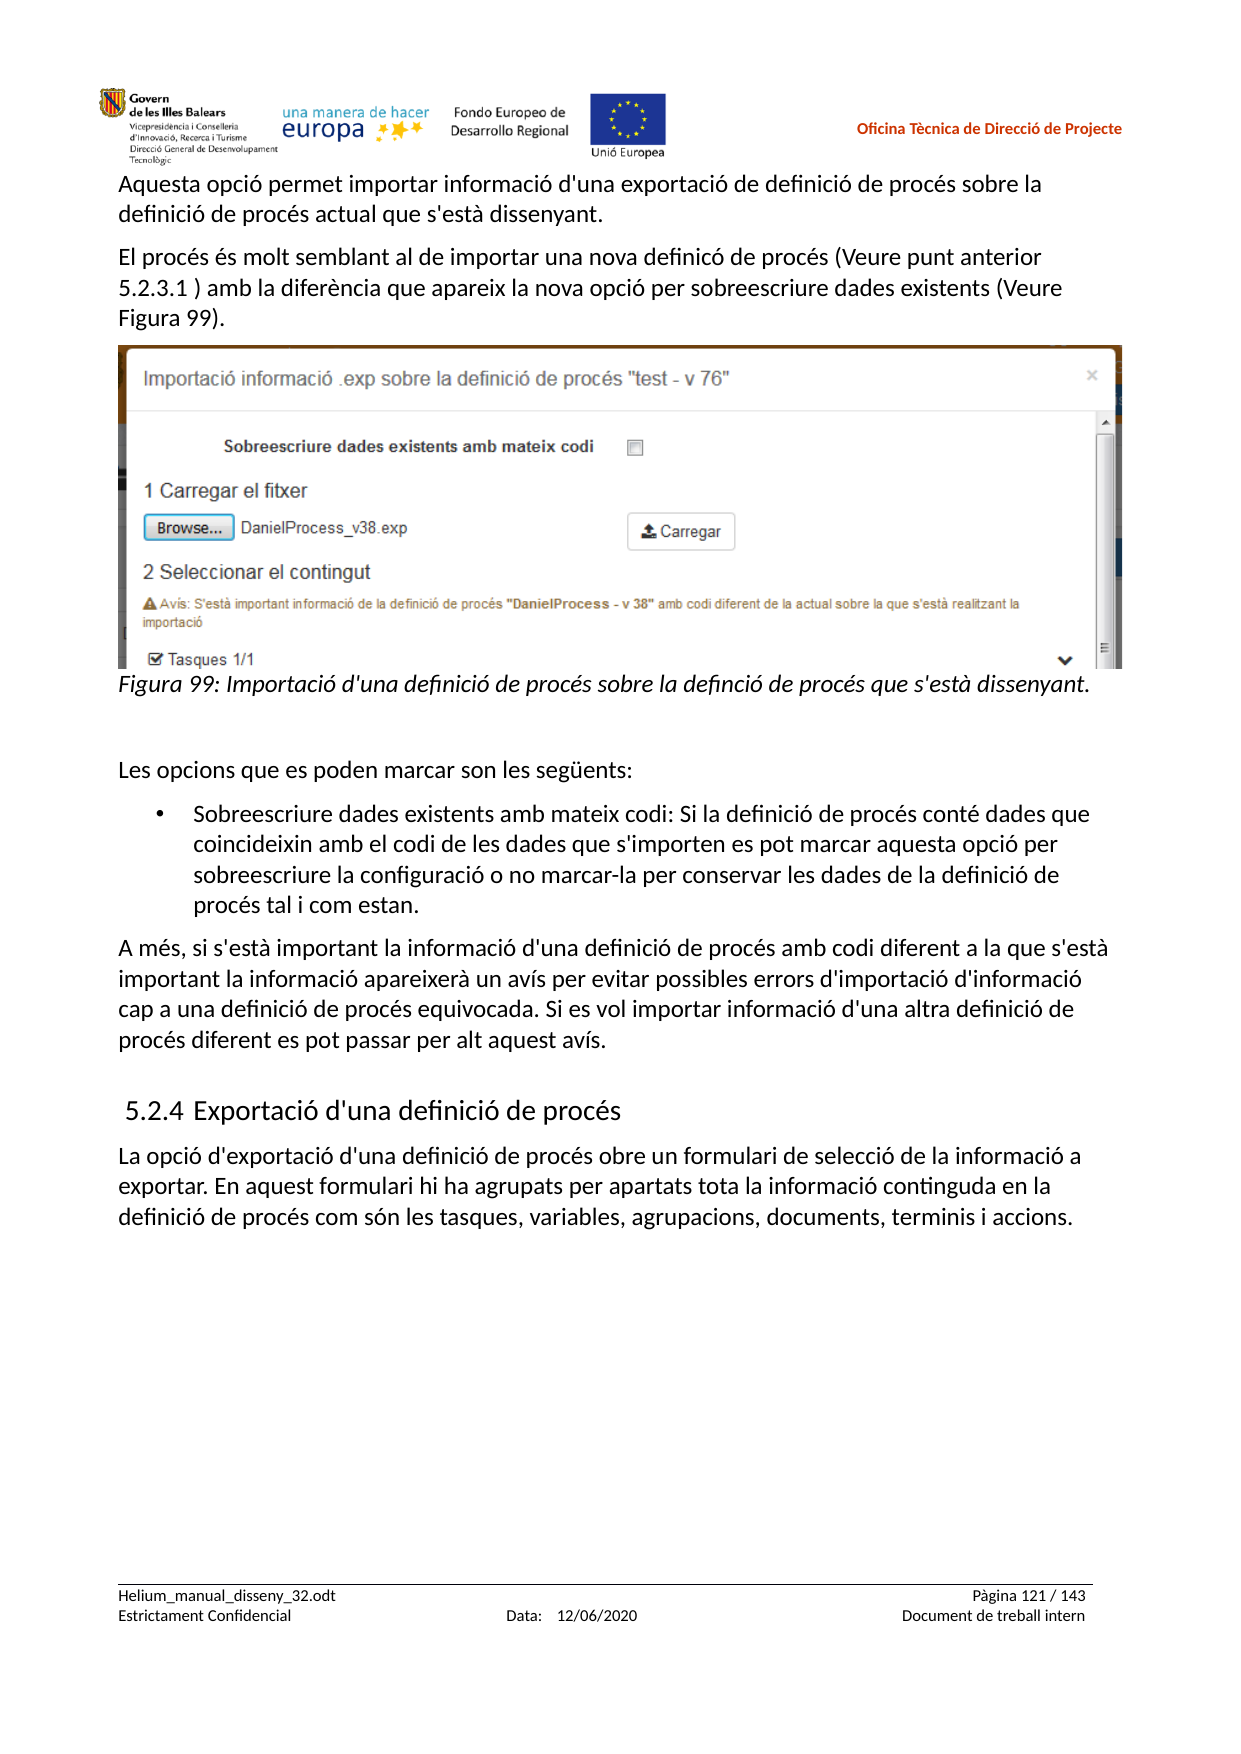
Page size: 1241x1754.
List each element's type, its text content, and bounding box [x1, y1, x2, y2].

picture [118, 345, 1123, 669]
picture [99, 87, 668, 166]
text A més, si s'està important la informació d'una definició de procés amb codi diferent a la que s'està important la informació apareixerà un avís per evitar possibles errors d'importació d'informació cap a una definició de procés equivocada. Si es vol importar informació d'una altra definició de procés diferent es pot passar per alt aquest avís. [118, 932, 1122, 1054]
text La opció d'exportació d'una definició de procés obre un formulari de selecció de la informació a exportar. En aquest formulari hi ha agrupats per apartats tota la informació continguda en la definició de procés com són les tasques, variables, agrupacions, documents, terminis i accions. [118, 1140, 1122, 1232]
list Sobreescriure dades existents amb mateix codi: Si la definició de procés conté dades que coincideixin amb el codi de les dades que s'importen es pot marcar aquesta opció per sobreescriure la configuració o no marcar-la per conservar les dades de la definició de procés tal i com estan. [156, 798, 1122, 920]
text Les opcions que es poden marcar son les següents: [118, 755, 1122, 785]
text Figura 99: Importació d'una definició de procés sobre la definció de procés que s'està dissenyant. [118, 669, 1122, 699]
text El procés és molt semblant al de importar una nova definicó de procés (Veure punt anterior 5.2.3.1) amb la diferència que apareix la nova opció per sobreescriure dades existents (Veure Figura 99). [118, 241, 1122, 333]
subtitle Exportació d'una definició de procés [118, 1092, 1122, 1127]
text Aquesta opció permet importar informació d'una exportació de definició de procés sobre la definició de procés actual que s'està dissenyant. [118, 168, 1122, 229]
